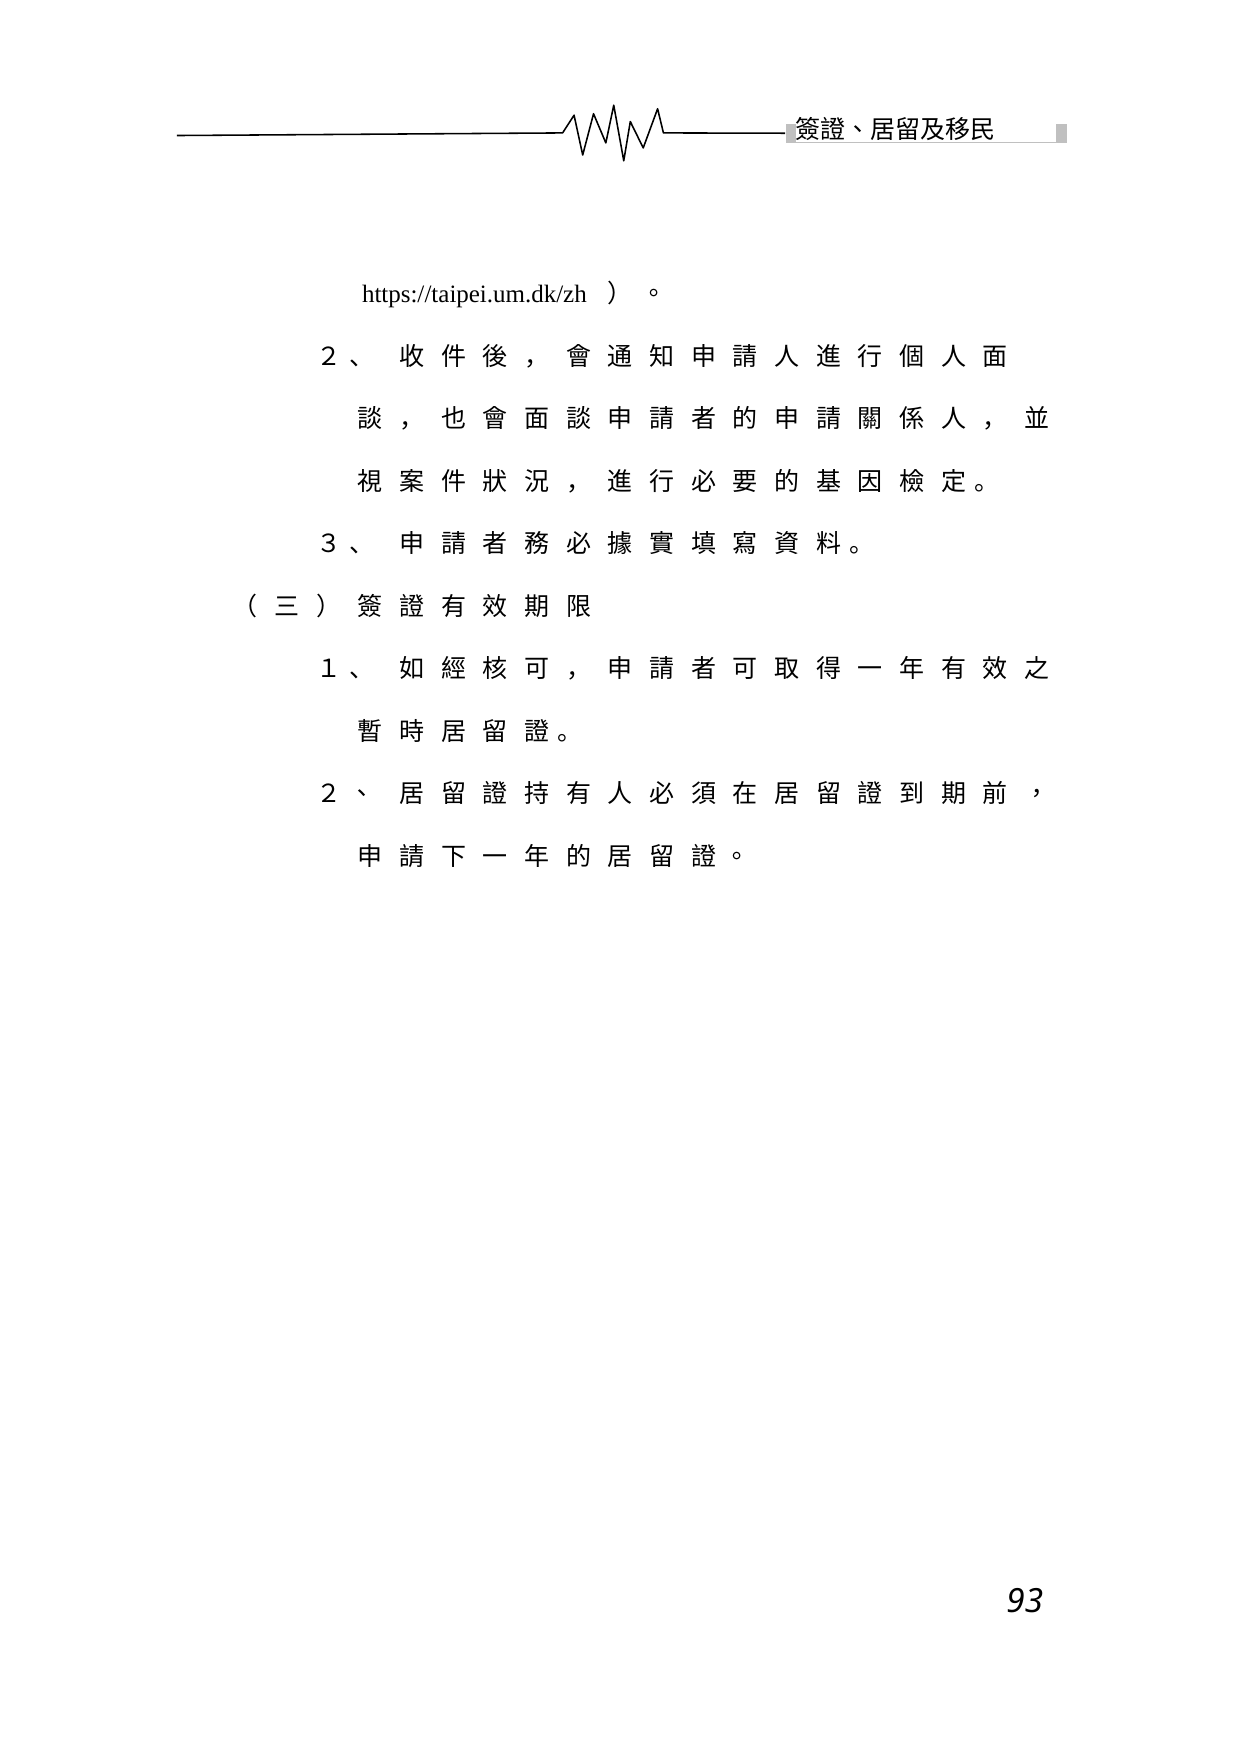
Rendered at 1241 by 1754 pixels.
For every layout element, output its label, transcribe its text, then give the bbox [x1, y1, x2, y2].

text （三）簽證有效期限 [207, 563, 1058, 625]
text ２、居留證持有人必須在居留證到期前，申請下一年的居留證。 [281, 750, 1058, 875]
text https://taipei.um.dk/zh）。 [281, 250, 1058, 313]
text １、如經核可，申請者可取得一年有效之暫時居留證。 [281, 625, 1058, 750]
text ３、申請者務必據實填寫資料。 [281, 500, 1058, 563]
text ２、收件後，會通知申請人進行個人面談，也會面談申請者的申請關係人，並視案件狀況，進行必要的基因檢定。 [281, 313, 1058, 500]
